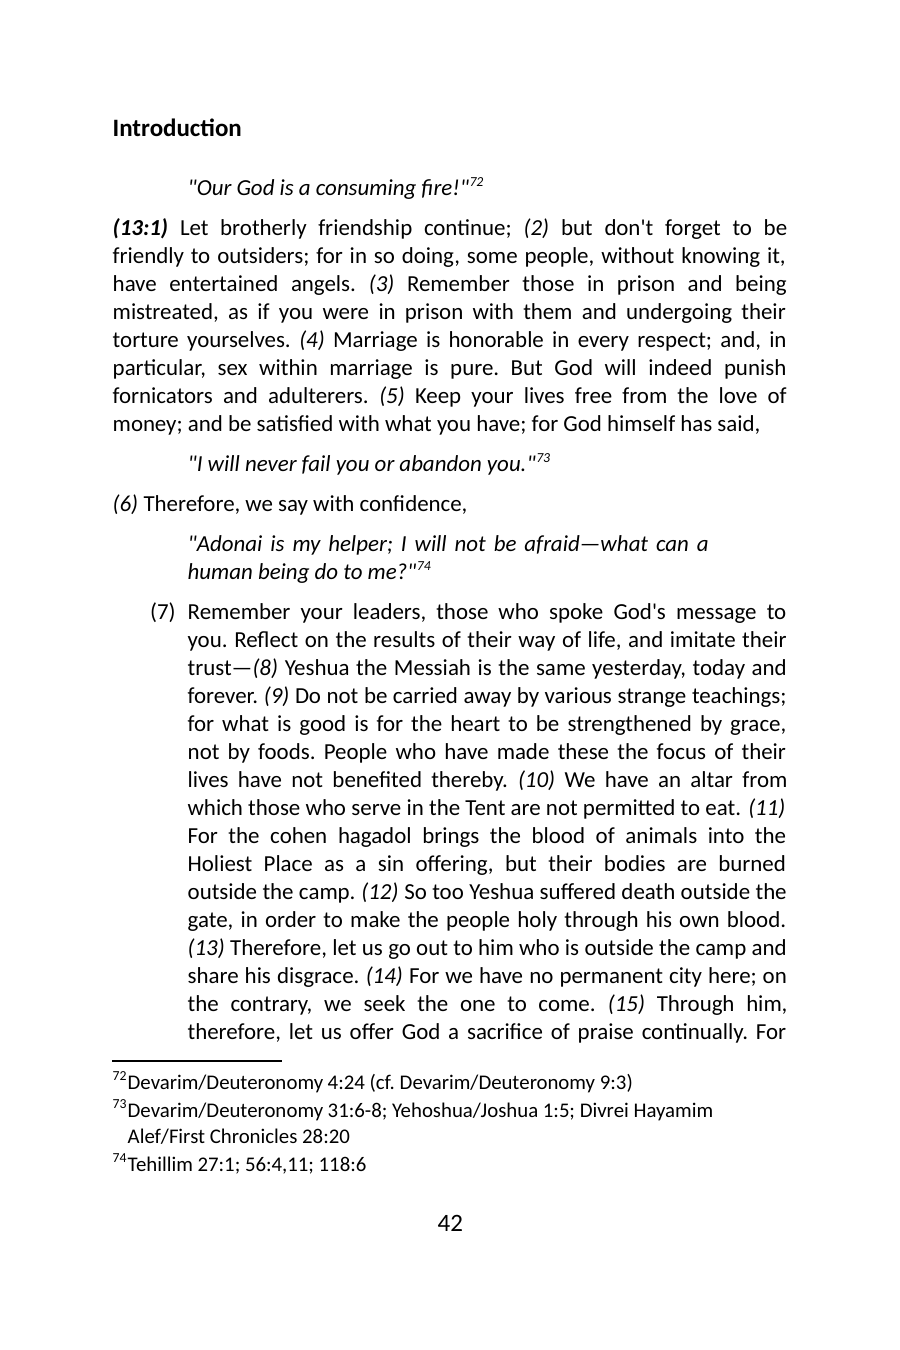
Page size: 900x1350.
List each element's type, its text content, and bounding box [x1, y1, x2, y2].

text "Adonai is my helper; I will not be afraid—what can a human being do to me?" [187, 529, 712, 585]
text Devarim/Deuteronomy 31:6-8; Yehoshua/Joshua 1:5; Divrei Hayamim Alef/First Chronicles 28:20 [112, 1096, 787, 1149]
list Remember your leaders, those who spoke God's message to you. Reflect on the results of their way of life, and imitate their trust—(8) Yeshua the Messiah is the same yesterday, today and forever. (9) Do not be carried away by various strange teachings; for what is good is for the heart to be strengthened by grace, not by foods. People who have made these the focus of their lives have not benefited thereby. (10) We have an altar from which those who serve in the Tent are not permitted to eat. (11) For the cohen hagadol brings the blood of animals into the Holiest Place as a sin offering, but their bodies are burned outside the camp. (12) So too Yeshua suffered death outside the gate, in order to make the people holy through his own blood. (13) Therefore, let us go out to him who is outside the camp and share his disgrace. (14) For we have no permanent city here; on the contrary, we seek the one to come. (15) Through him, therefore, let us offer God a sacrifice of praise continually. For [150, 597, 787, 1046]
text (13:1) Let brotherly friendship continue; (2) but don't forget to be friendly to outsiders; for in so doing, some people, without knowing it, have entertained angels. (3) Remember those in prison and being mistreated, as if you were in prison with them and undergoing their torture yourselves. (4) Marriage is honorable in every respect; and, in particular, sex within marriage is pure. But God will indeed punish fornicators and adulterers. (5) Keep your lives free from the love of money; and be satisfied with what you have; for God himself has said, [112, 213, 787, 437]
text Devarim/Deuteronomy 4:24 (cf. Devarim/Deuteronomy 9:3) [112, 1067, 787, 1096]
text Tehillim 27:1; 56:4,11; 118:6 [112, 1149, 787, 1177]
text (6) Therefore, we say with confidence, [112, 489, 787, 517]
text "I will never fail you or abandon you." [187, 449, 712, 477]
text "Our God is a consuming fire!" [187, 173, 712, 201]
